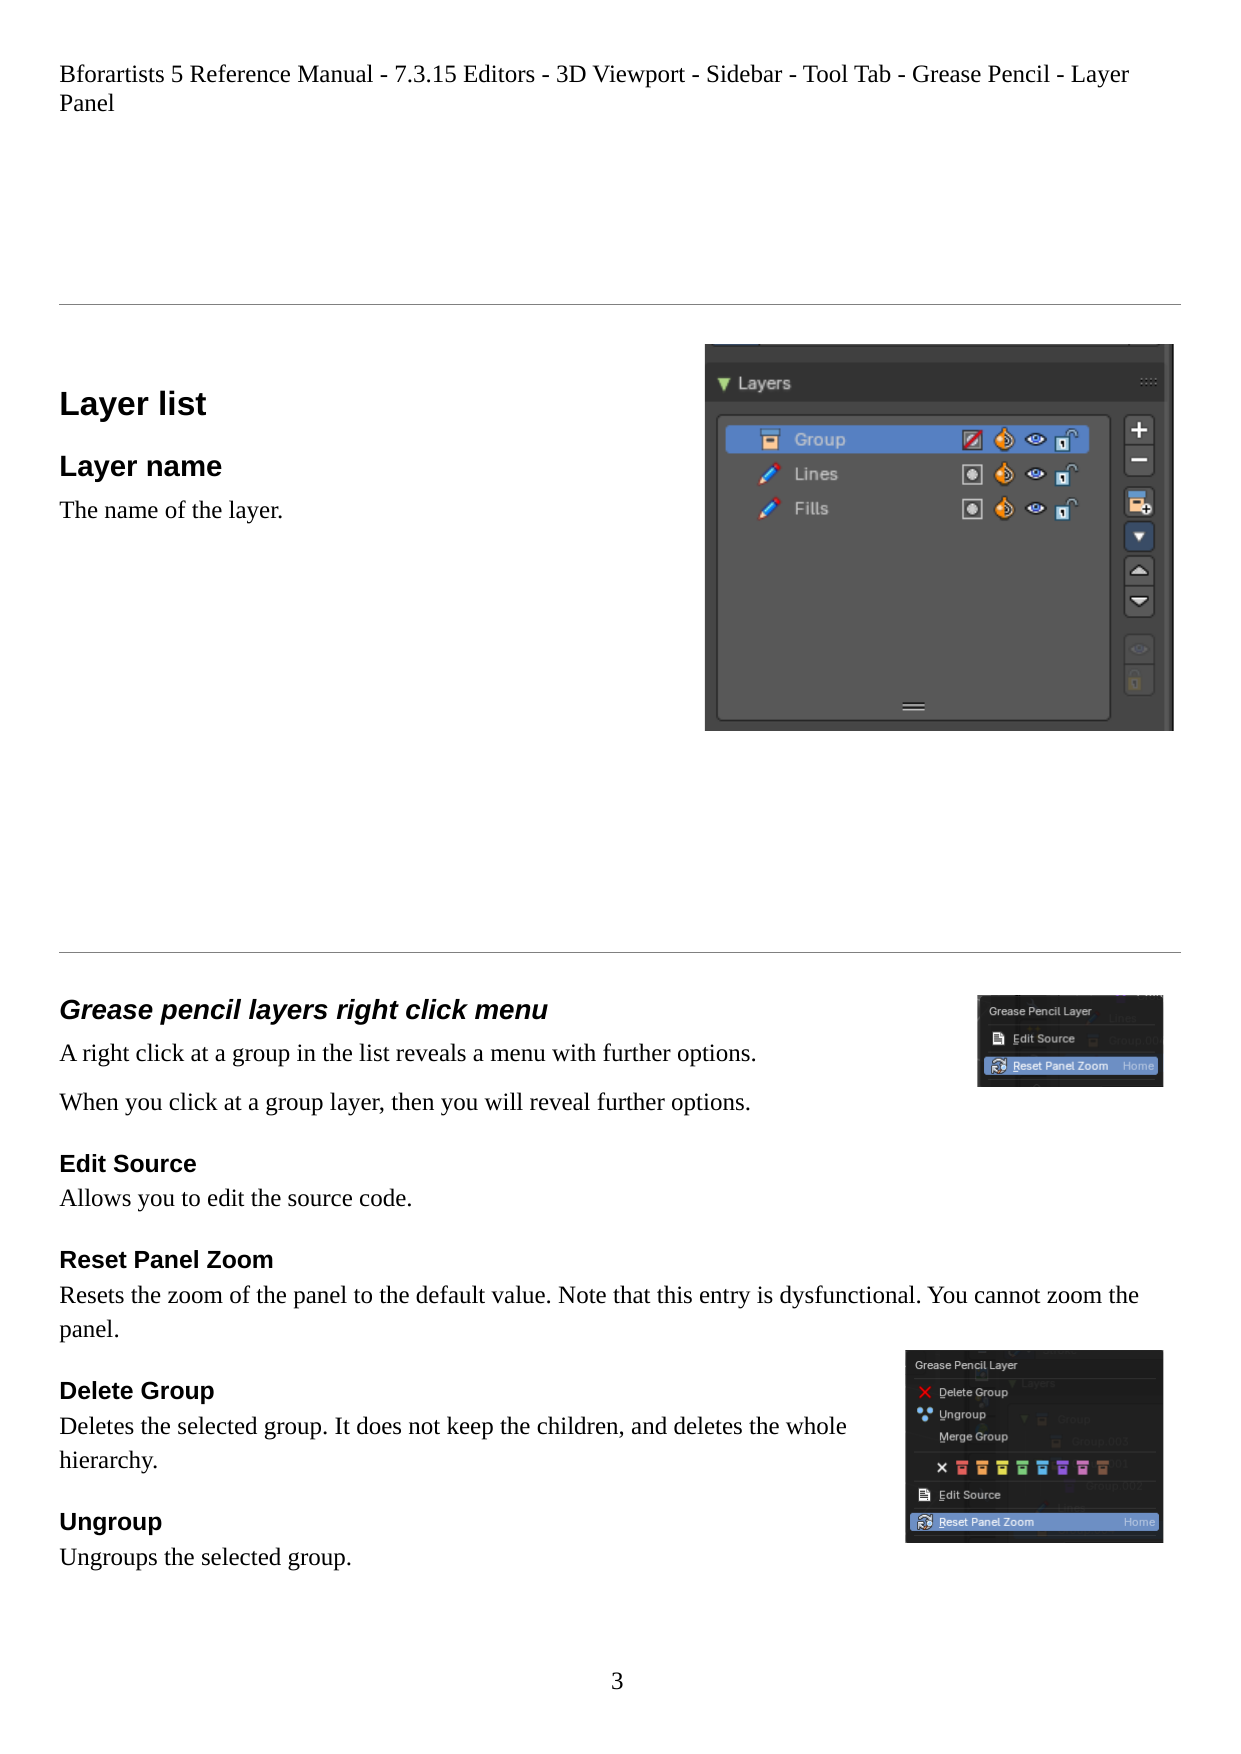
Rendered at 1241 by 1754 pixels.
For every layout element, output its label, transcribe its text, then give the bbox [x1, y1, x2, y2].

subtitle [1174, 449, 1181, 483]
text Allows you to edit the source code. [59, 1183, 1181, 1212]
subtitle Edit Source [59, 1149, 1181, 1177]
subtitle Delete Group [59, 1376, 905, 1404]
subtitle Layer name [59, 449, 704, 483]
text When you click at a group layer, then you will reveal further options. [59, 1087, 1181, 1116]
subtitle [1164, 1376, 1181, 1404]
text Deletes the selected group. It does not keep the children, and deletes the whole hierarchy. [59, 1411, 905, 1474]
text The name of the layer. [59, 496, 704, 524]
text A right click at a group in the list reveals a menu with further options. [59, 1038, 977, 1067]
text Resets the zoom of the panel to the default value. Note that this entry is dysfunctional. You cannot zoom the panel. [59, 1280, 1181, 1343]
subtitle [1174, 383, 1181, 422]
subtitle Grease pencil layers right click menu [59, 994, 1181, 1026]
subtitle Ungroup [59, 1507, 905, 1535]
text Ungroups the selected group. [59, 1542, 1181, 1570]
subtitle Reset Panel Zoom [59, 1245, 1181, 1274]
subtitle [1164, 1507, 1181, 1535]
picture [905, 1350, 1164, 1543]
picture [704, 344, 1174, 731]
picture [977, 995, 1164, 1087]
subtitle Layer list [59, 383, 704, 422]
